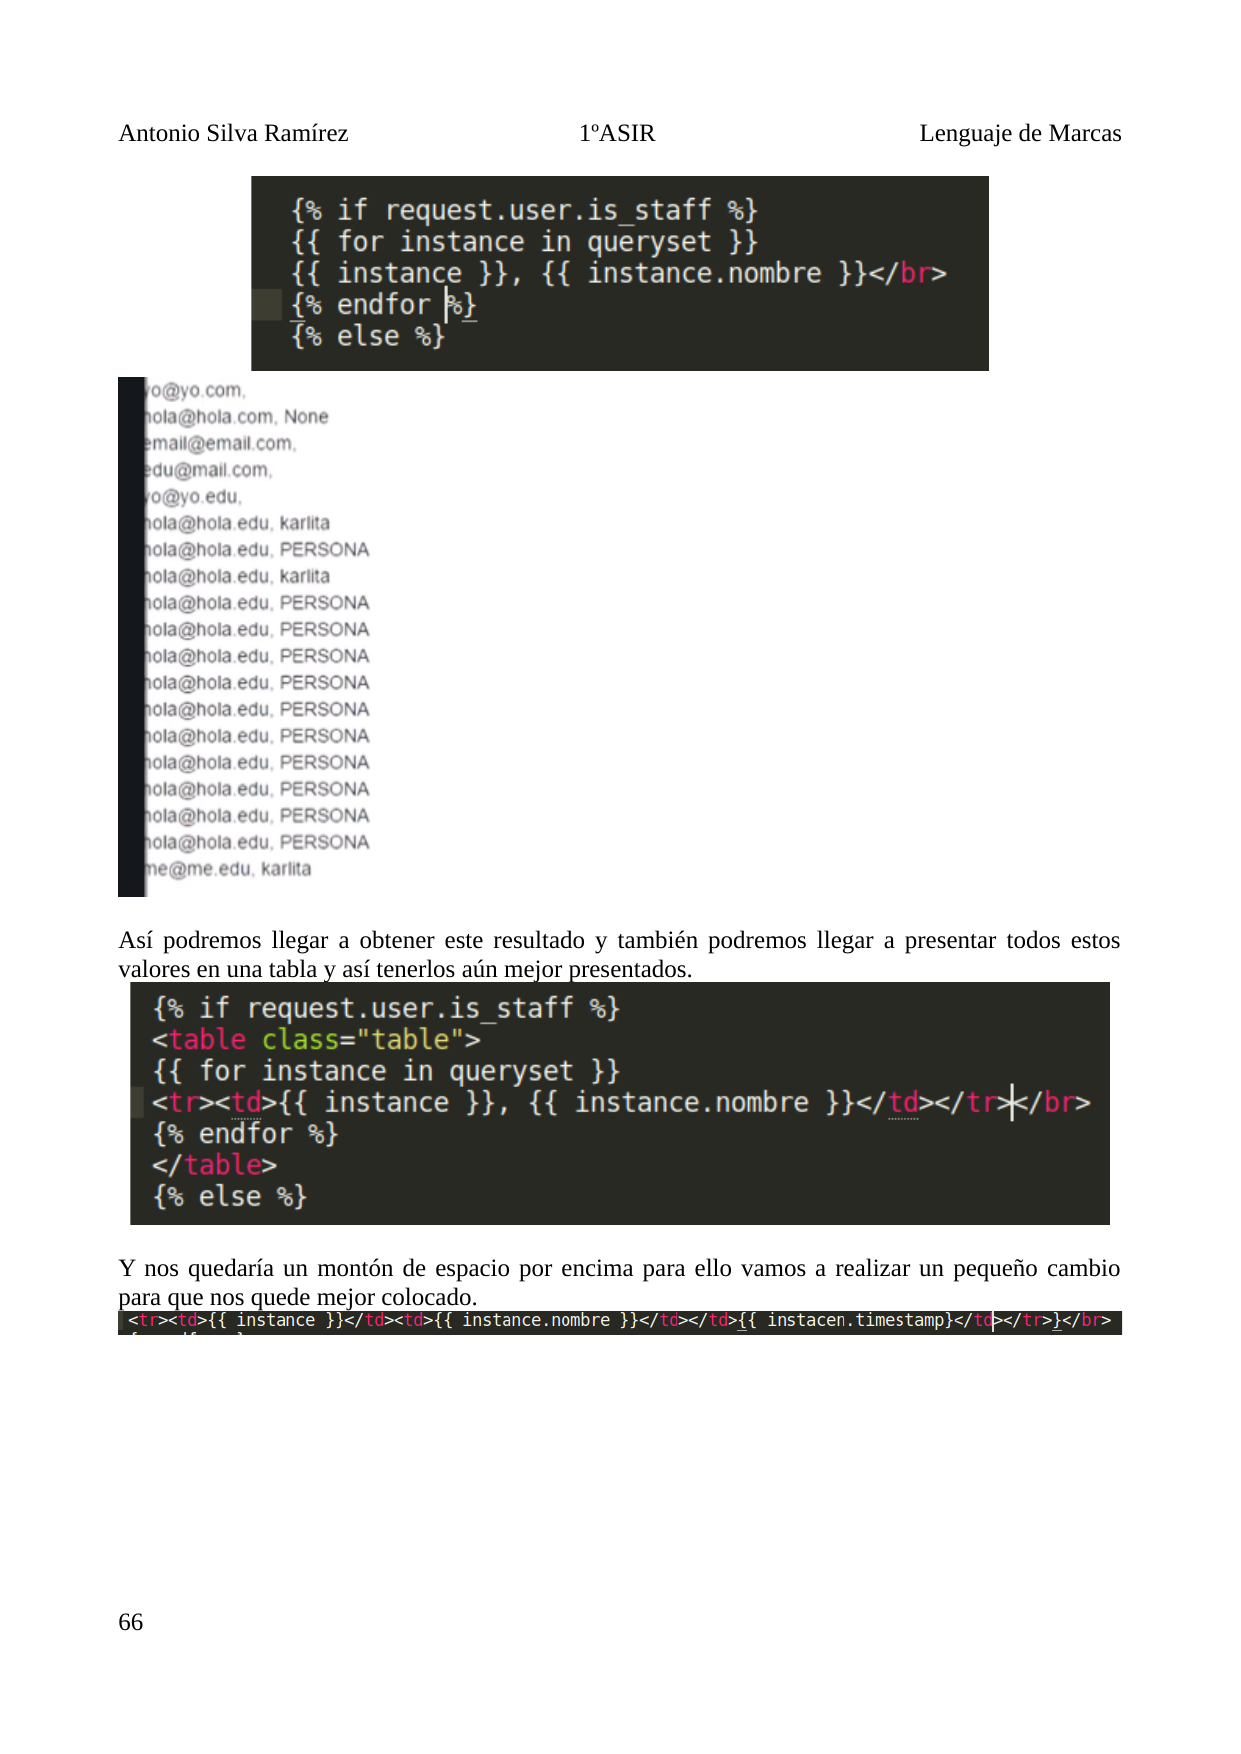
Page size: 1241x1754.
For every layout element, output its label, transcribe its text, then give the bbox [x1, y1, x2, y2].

text Así podremos llegar a obtener este resultado y también podremos llegar a presentar todos estos valores en una tabla y así tenerlos aún mejor presentados. [118, 925, 1122, 983]
text Y nos quedaría un montón de espacio por encima para ello vamos a realizar un pequeño cambio para que nos quede mejor colocado. [118, 1253, 1122, 1311]
picture [118, 1311, 1123, 1335]
picture [130, 982, 1110, 1225]
picture [118, 377, 392, 897]
picture [251, 176, 989, 371]
